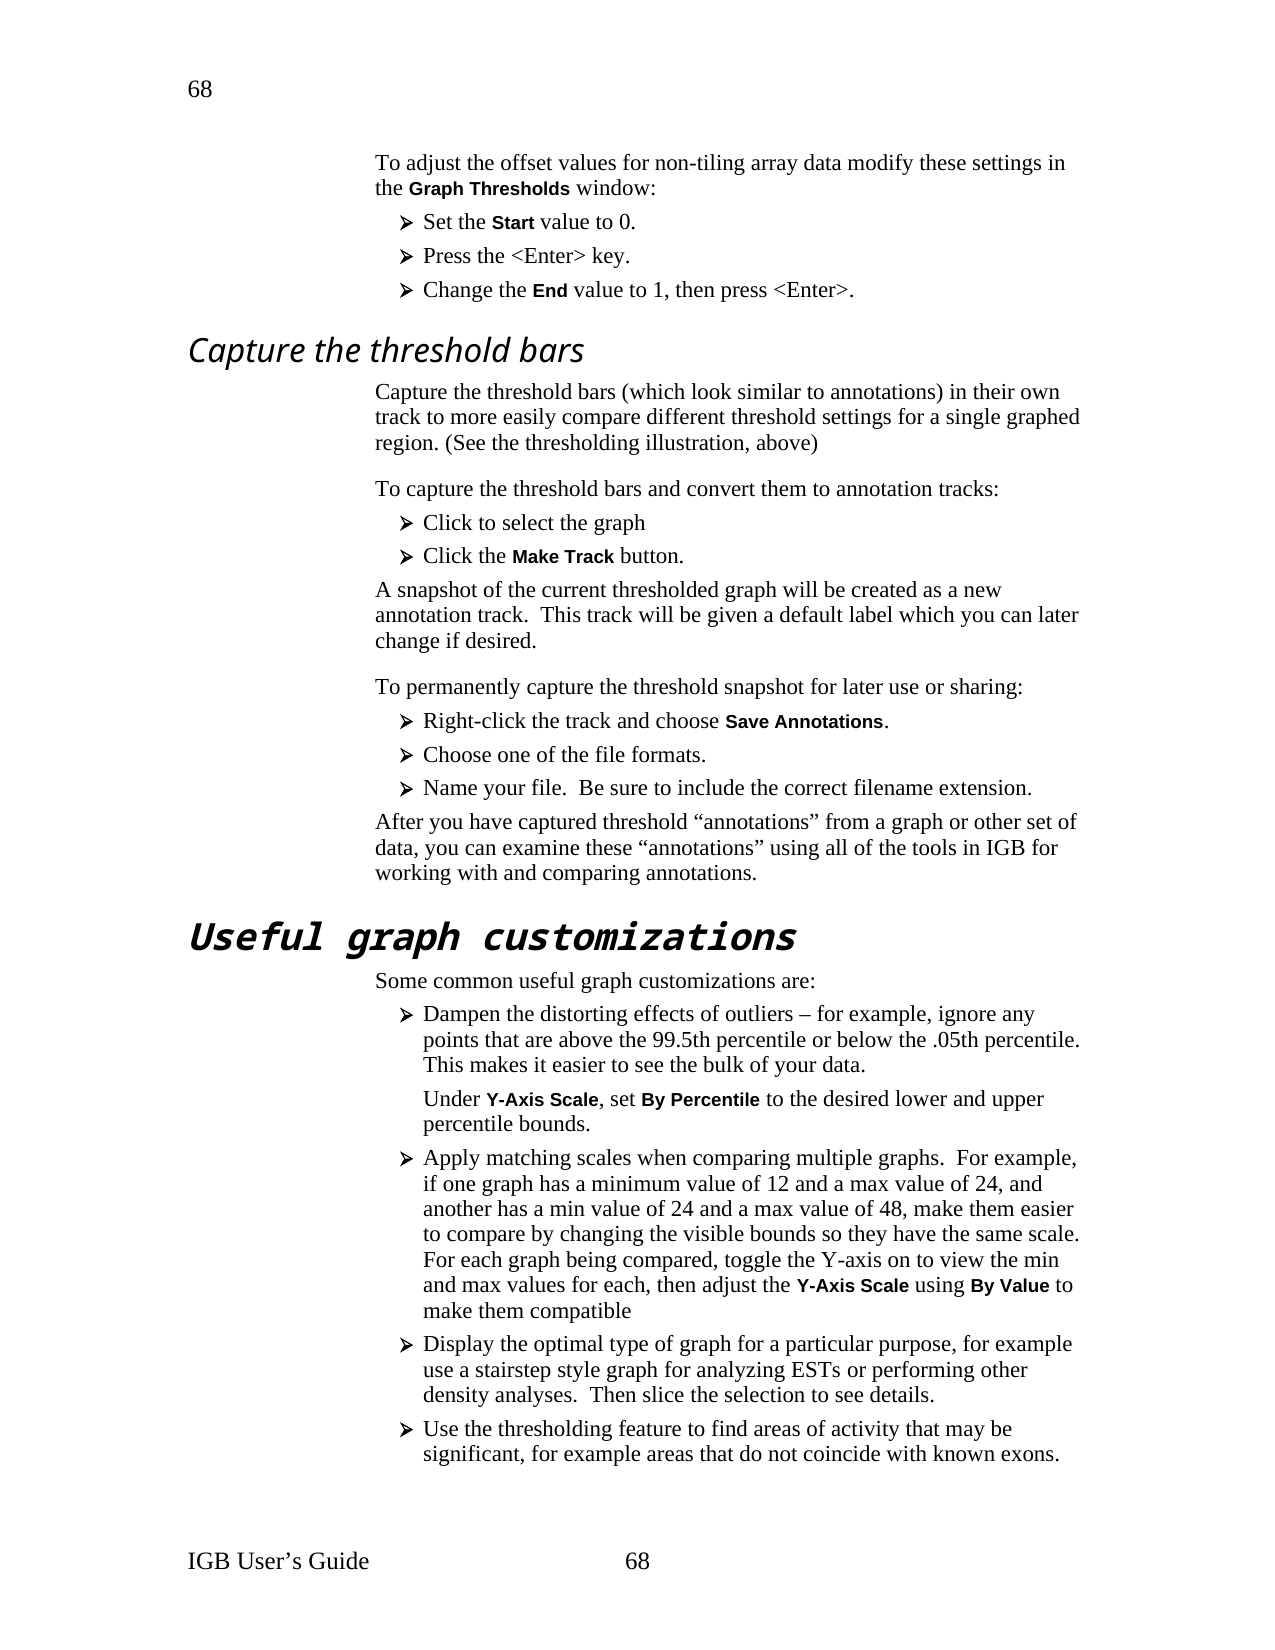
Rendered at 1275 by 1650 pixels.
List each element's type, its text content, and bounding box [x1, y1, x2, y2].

list Name your file. Be sure to include the correct filename extension. [399, 775, 1087, 801]
text To permanently capture the threshold snapshot for later use or sharing: [375, 674, 1087, 699]
list Apply matching scales when comparing multiple graphs. For example, if one graph has a minimum value of 12 and a max value of 24, and another has a min value of 24 and a max value of 48, make them easier to compare by changing the visible bounds so they have the same scale. For each graph being compared, toggle the Y-axis on to view the min and max values for each, then adjust the Y-Axis Scale using By Value to make them compatible [399, 1145, 1087, 1323]
text After you have captured threshold “annotations” from a graph or other set of data, you can examine these “annotations” using all of the tools in IGB for working with and comparing annotations. [375, 809, 1087, 885]
list Right-click the track and choose Save Annotations. [399, 708, 1087, 733]
list Under Y-Axis Scale, set By Percentile to the desired lower and upper percentile bounds. [399, 1086, 1087, 1137]
list Choose one of the file formats. [399, 742, 1087, 767]
list Click to select the graph [399, 509, 1087, 535]
subtitle Capture the threshold bars [187, 327, 1087, 372]
text Capture the threshold bars (which look similar to annotations) in their own track to more easily compare different threshold settings for a single graphed region. (See the thresholding illustration, above) [375, 379, 1087, 455]
text A snapshot of the current thresholded graph will be created as a new annotation track. This track will be given a default label which you can later change if desired. [375, 577, 1087, 653]
list Press the <Enter> key. [399, 243, 1087, 268]
list Use the thresholding feature to find areas of activity that may be significant, for example areas that do not coincide with known exons. [399, 1416, 1087, 1467]
list Change the End value to 1, then press <Enter>. [399, 277, 1087, 302]
text Some common useful graph customizations are: [375, 968, 1087, 993]
list Display the optimal type of graph for a particular purpose, for example use a stairstep style graph for analyzing ESTs or performing other density analyses. Then slice the selection to see details. [399, 1331, 1087, 1408]
list Click the Make Track button. [399, 543, 1087, 569]
list Dampen the distorting effects of outliers – for example, ignore any points that are above the 99.5th percentile or below the .05th percentile. This makes it easier to see the bulk of your data. [399, 1001, 1087, 1078]
subtitle Useful graph customizations [187, 910, 1087, 961]
list Set the Start value to 0. [399, 209, 1087, 234]
text To adjust the offset values for non-tiling array data modify these settings in the Graph Thresholds window: [375, 150, 1087, 201]
text To capture the threshold bars and convert them to annotation tracks: [375, 476, 1087, 501]
